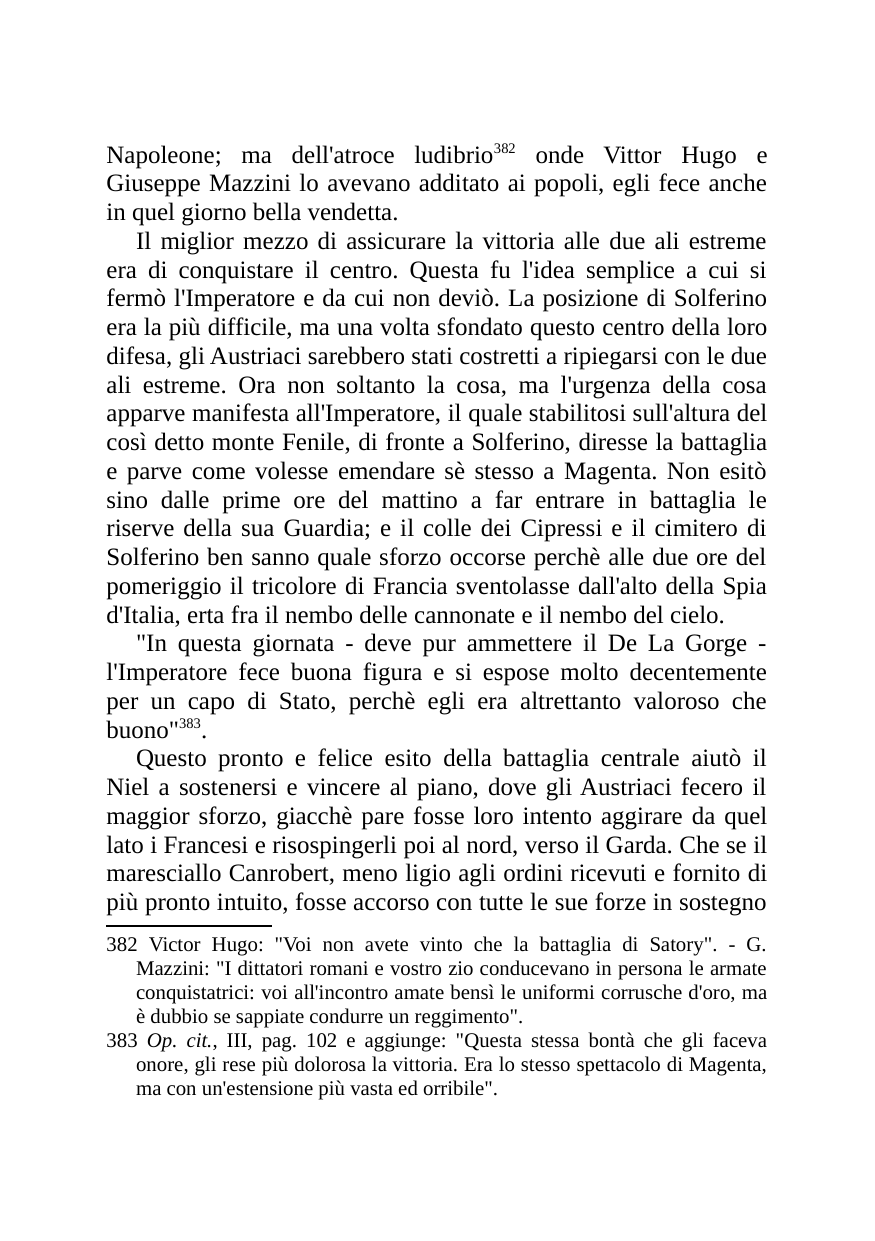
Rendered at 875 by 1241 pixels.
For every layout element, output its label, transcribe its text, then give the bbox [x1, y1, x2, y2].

text Op. cit., III, pag. 102 e aggiunge: "Questa stessa bontà che gli faceva onore, gli rese più dolorosa la vittoria. Era lo stesso spettacolo di Magenta, ma con un'estensione più vasta ed orribile". [106, 1028, 768, 1100]
text "In questa giornata - deve pur ammettere il De La Gorge - l'Imperatore fece buona figura e si espose molto decentemente per un capo di Stato, perchè egli era altrettanto valoroso che buono". [106, 628, 768, 743]
text Questo pronto e felice esito della battaglia centrale aiutò il Niel a sostenersi e vincere al piano, dove gli Austriaci fecero il maggior sforzo, giacchè pare fosse loro intento aggirare da quel lato i Francesi e risospingerli poi al nord, verso il Garda. Che se il maresciallo Canrobert, meno ligio agli ordini ricevuti e fornito di più pronto intuito, fosse accorso con tutte le sue forze in sostegno [106, 743, 768, 916]
text Il miglior mezzo di assicurare la vittoria alle due ali estreme era di conquistare il centro. Questa fu l'idea semplice a cui si fermò l'Imperatore e da cui non deviò. La posizione di Solferino era la più difficile, ma una volta sfondato questo centro della loro difesa, gli Austriaci sarebbero stati costretti a ripiegarsi con le due ali estreme. Ora non soltanto la cosa, ma l'urgenza della cosa apparve manifesta all'Imperatore, il quale stabilitosi sull'altura del così detto monte Fenile, di fronte a Solferino, diresse la battaglia e parve come volesse emendare sè stesso a Magenta. Non esitò sino dalle prime ore del mattino a far entrare in battaglia le riserve della sua Guardia; e il colle dei Cipressi e il cimitero di Solferino ben sanno quale sforzo occorse perchè alle due ore del pomeriggio il tricolore di Francia sventolasse dall'alto della Spia d'Italia, erta fra il nembo delle cannonate e il nembo del cielo. [106, 226, 768, 628]
text Victor Hugo: "Voi non avete vinto che la battaglia di Satory". - G. Mazzini: "I dittatori romani e vostro zio conducevano in persona le armate conquistatrici: voi all'incontro amate bensì le uniformi corrusche d'oro, ma è dubbio se sappiate condurre un reggimento". [106, 932, 768, 1028]
text Napoleone; ma dell'atroce ludibrio onde Vittor Hugo e Giuseppe Mazzini lo avevano additato ai popoli, egli fece anche in quel giorno bella vendetta. [106, 140, 768, 226]
